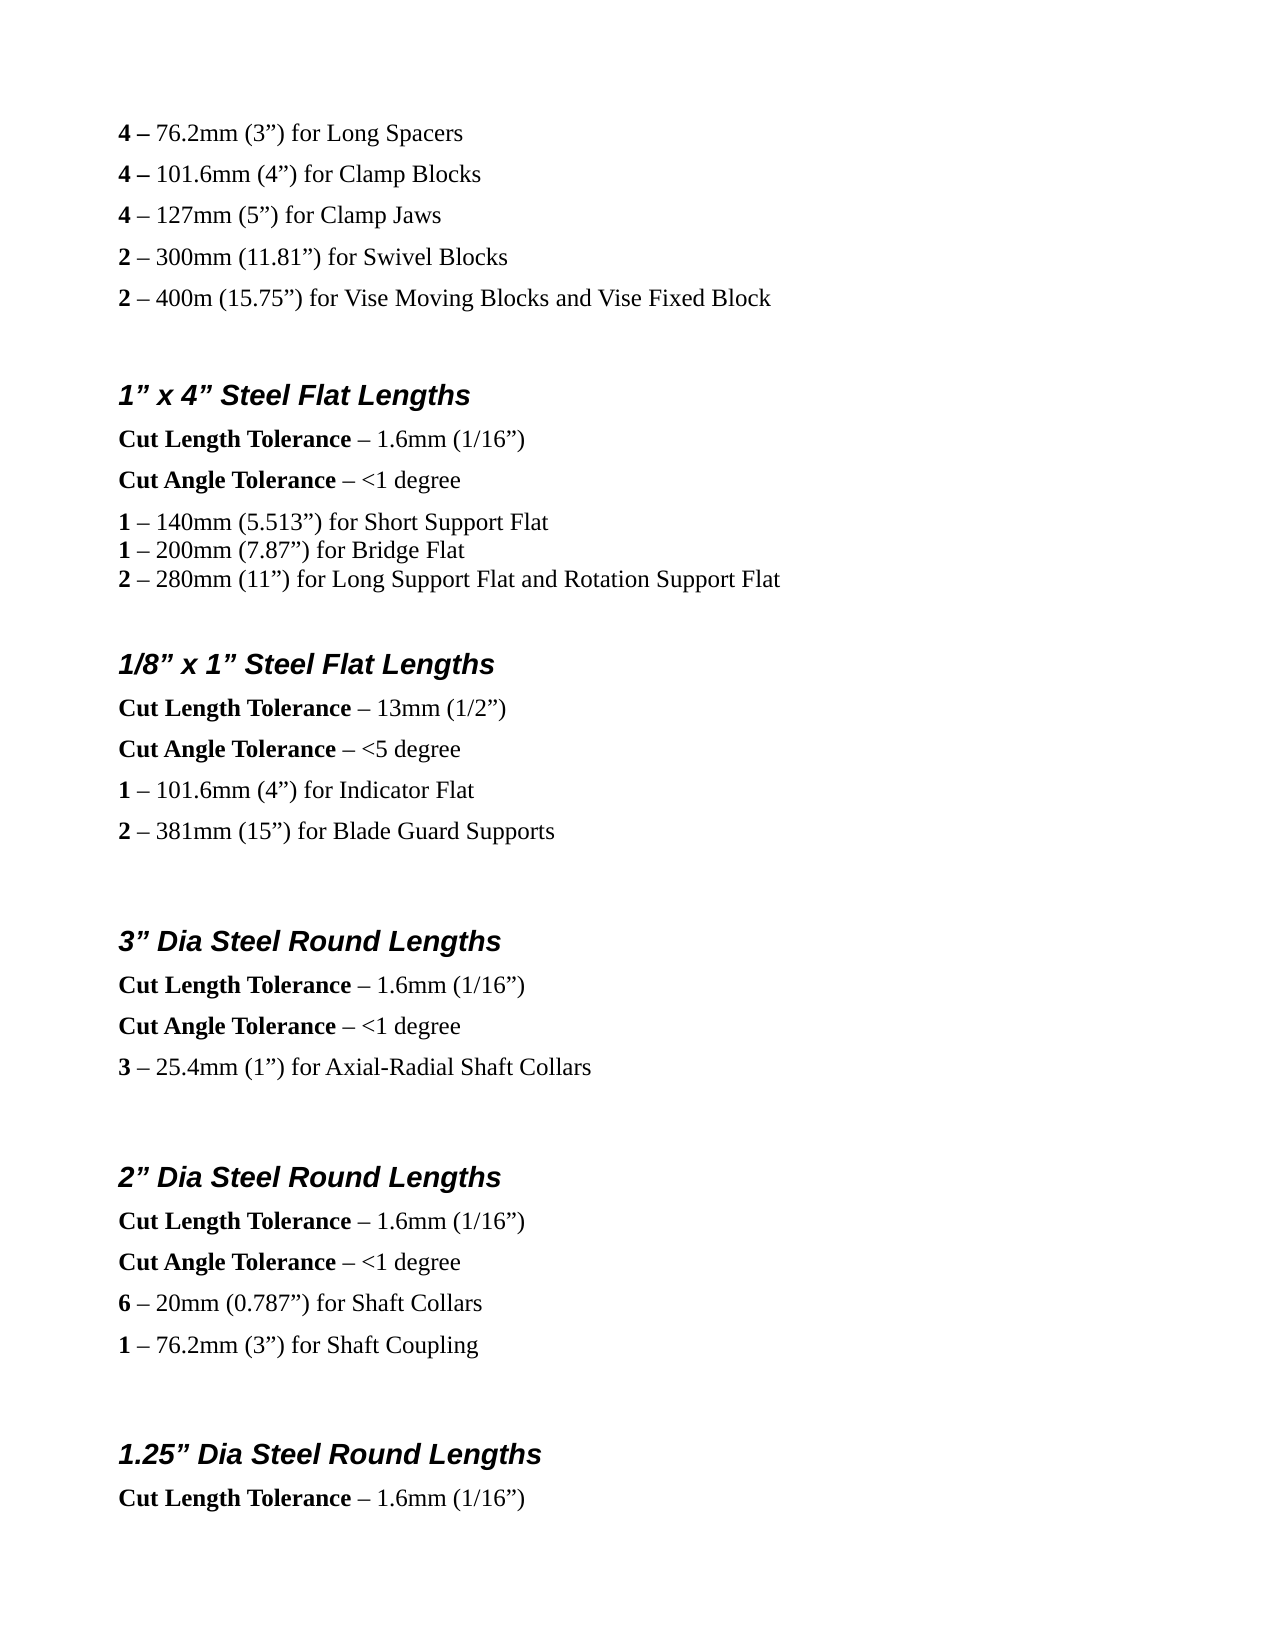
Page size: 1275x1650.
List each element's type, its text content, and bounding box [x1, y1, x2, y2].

text 1 – 140mm (5.513”) for Short Support Flat [118, 507, 1157, 535]
text 2 – 381mm (15”) for Blade Guard Supports [118, 816, 1157, 845]
text Cut Length Tolerance – 1.6mm (1/16”) [118, 1483, 1157, 1512]
text Cut Length Tolerance – 13mm (1/2”) [118, 693, 1157, 721]
text Cut Length Tolerance – 1.6mm (1/16”) [118, 424, 1157, 453]
subtitle 3” Dia Steel Round Lengths [118, 924, 1157, 957]
text Cut Angle Tolerance – <1 degree [118, 1247, 1157, 1276]
text Cut Angle Tolerance – <1 degree [118, 1011, 1157, 1040]
text 4 – 76.2mm (3”) for Long Spacers [118, 118, 1157, 147]
subtitle 2” Dia Steel Round Lengths [118, 1160, 1157, 1193]
text 1 – 76.2mm (3”) for Shaft Coupling [118, 1330, 1157, 1358]
subtitle 1/8” x 1” Steel Flat Lengths [118, 647, 1157, 680]
subtitle 1” x 4” Steel Flat Lengths [118, 378, 1157, 412]
text 4 – 101.6mm (4”) for Clamp Blocks [118, 159, 1157, 188]
text 2 – 400m (15.75”) for Vise Moving Blocks and Vise Fixed Block [118, 283, 1157, 312]
text 1 – 101.6mm (4”) for Indicator Flat [118, 775, 1157, 804]
text 6 – 20mm (0.787”) for Shaft Collars [118, 1288, 1157, 1317]
text 2 – 300mm (11.81”) for Swivel Blocks [118, 242, 1157, 271]
text 1 – 200mm (7.87”) for Bridge Flat [118, 535, 1157, 564]
text Cut Angle Tolerance – <1 degree [118, 465, 1157, 494]
text 4 – 127mm (5”) for Clamp Jaws [118, 201, 1157, 229]
text Cut Length Tolerance – 1.6mm (1/16”) [118, 1206, 1157, 1235]
text 2 – 280mm (11”) for Long Support Flat and Rotation Support Flat [118, 564, 1157, 593]
text 3 – 25.4mm (1”) for Axial-Radial Shaft Collars [118, 1052, 1157, 1081]
text Cut Length Tolerance – 1.6mm (1/16”) [118, 970, 1157, 999]
text Cut Angle Tolerance – <5 degree [118, 734, 1157, 763]
subtitle 1.25” Dia Steel Round Lengths [118, 1437, 1157, 1471]
